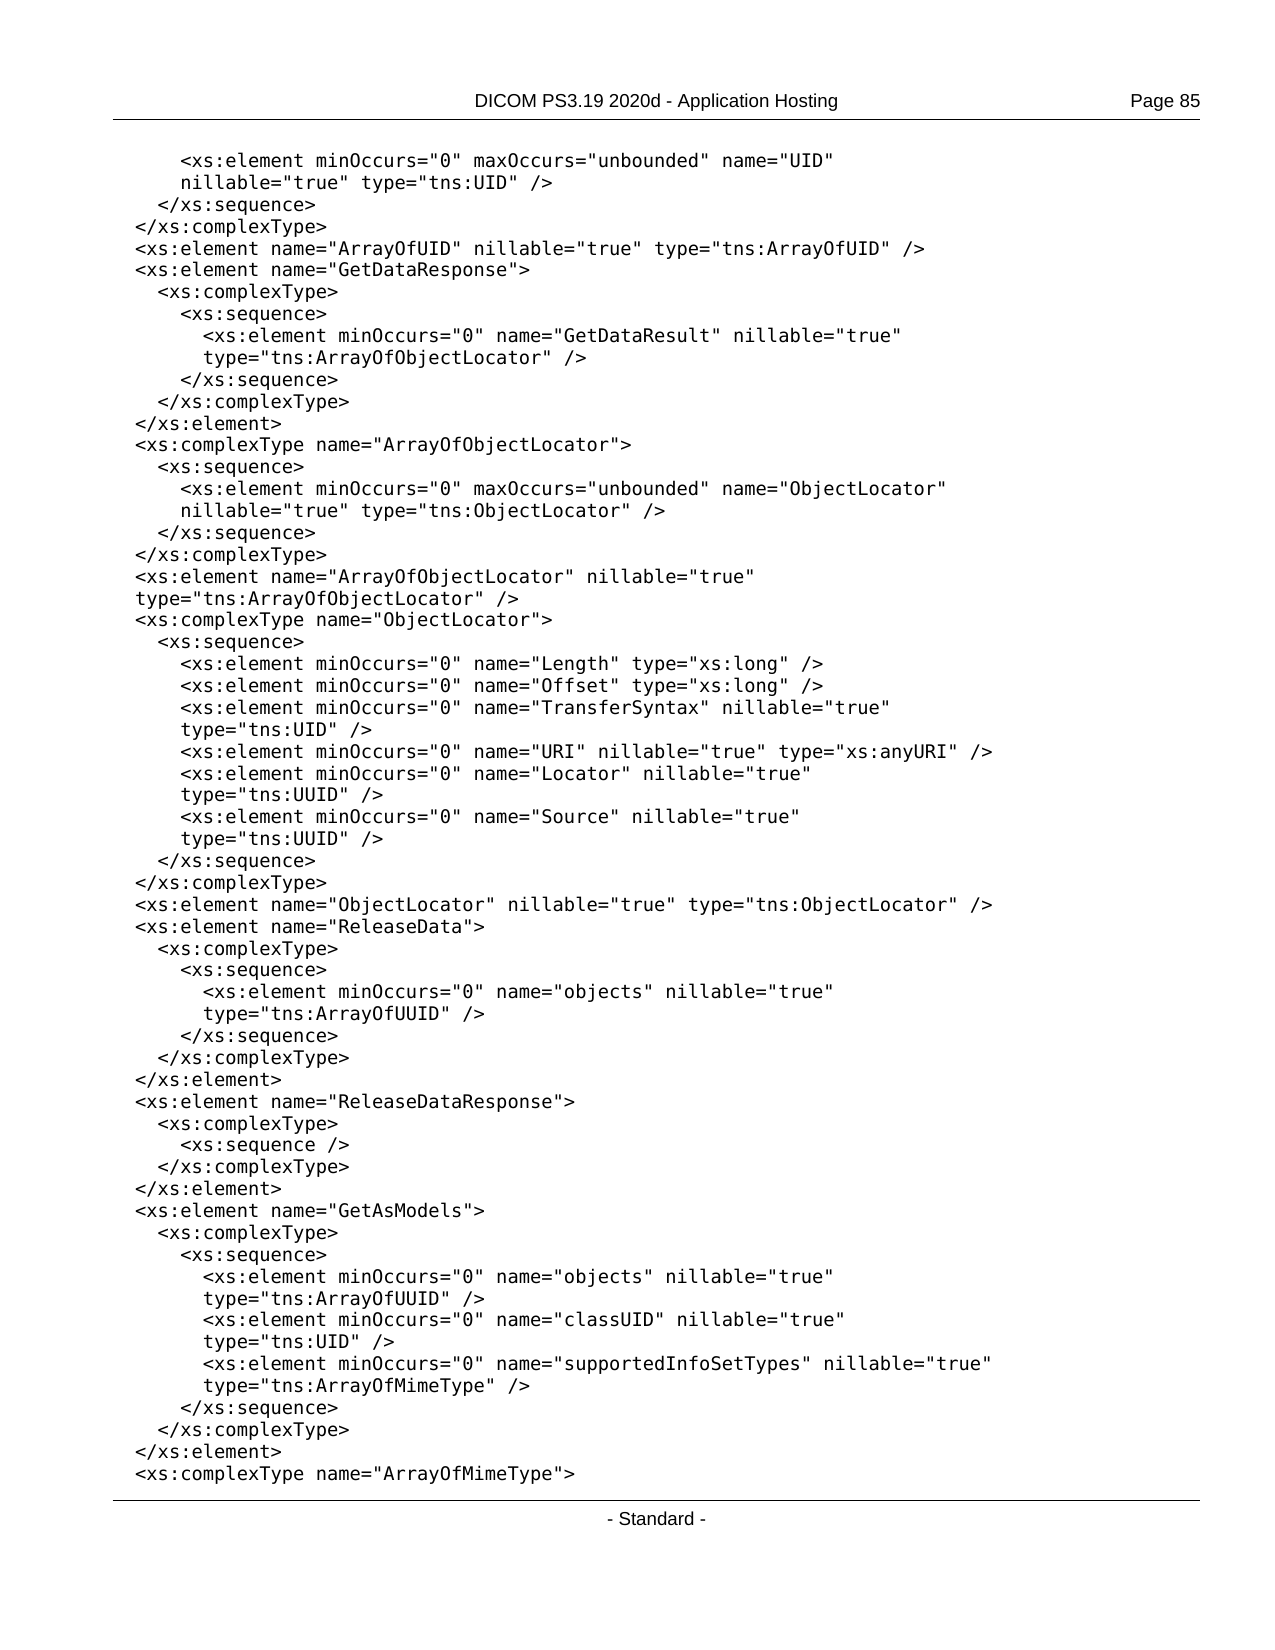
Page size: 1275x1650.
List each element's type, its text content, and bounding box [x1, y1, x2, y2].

text <xs:element minOccurs="0" maxOccurs="unbounded" name="UID" nillable="true" type="tns:UID" /> </xs:sequence> </xs:complexType> <xs:element name="ArrayOfUID" nillable="true" type="tns:ArrayOfUID" /> <xs:element name="GetDataResponse"> <xs:complexType> <xs:sequence> <xs:element minOccurs="0" name="GetDataResult" nillable="true" type="tns:ArrayOfObjectLocator" /> </xs:sequence> </xs:complexType> </xs:element> <xs:complexType name="ArrayOfObjectLocator"> <xs:sequence> <xs:element minOccurs="0" maxOccurs="unbounded" name="ObjectLocator" nillable="true" type="tns:ObjectLocator" /> </xs:sequence> </xs:complexType> <xs:element name="ArrayOfObjectLocator" nillable="true" type="tns:ArrayOfObjectLocator" /> <xs:complexType name="ObjectLocator"> <xs:sequence> <xs:element minOccurs="0" name="Length" type="xs:long" /> <xs:element minOccurs="0" name="Offset" type="xs:long" /> <xs:element minOccurs="0" name="TransferSyntax" nillable="true" type="tns:UID" /> <xs:element minOccurs="0" name="URI" nillable="true" type="xs:anyURI" /> <xs:element minOccurs="0" name="Locator" nillable="true" type="tns:UUID" /> <xs:element minOccurs="0" name="Source" nillable="true" type="tns:UUID" /> </xs:sequence> </xs:complexType> <xs:element name="ObjectLocator" nillable="true" type="tns:ObjectLocator" /> <xs:element name="ReleaseData"> <xs:complexType> <xs:sequence> <xs:element minOccurs="0" name="objects" nillable="true" type="tns:ArrayOfUUID" /> </xs:sequence> </xs:complexType> </xs:element> <xs:element name="ReleaseDataResponse"> <xs:complexType> <xs:sequence /> </xs:complexType> </xs:element> <xs:element name="GetAsModels"> <xs:complexType> <xs:sequence> <xs:element minOccurs="0" name="objects" nillable="true" type="tns:ArrayOfUUID" /> <xs:element minOccurs="0" name="classUID" nillable="true" type="tns:UID" /> <xs:element minOccurs="0" name="supportedInfoSetTypes" nillable="true" type="tns:ArrayOfMimeType" /> </xs:sequence> </xs:complexType> </xs:element> <xs:complexType name="ArrayOfMimeType"> [112, 150, 1200, 1484]
